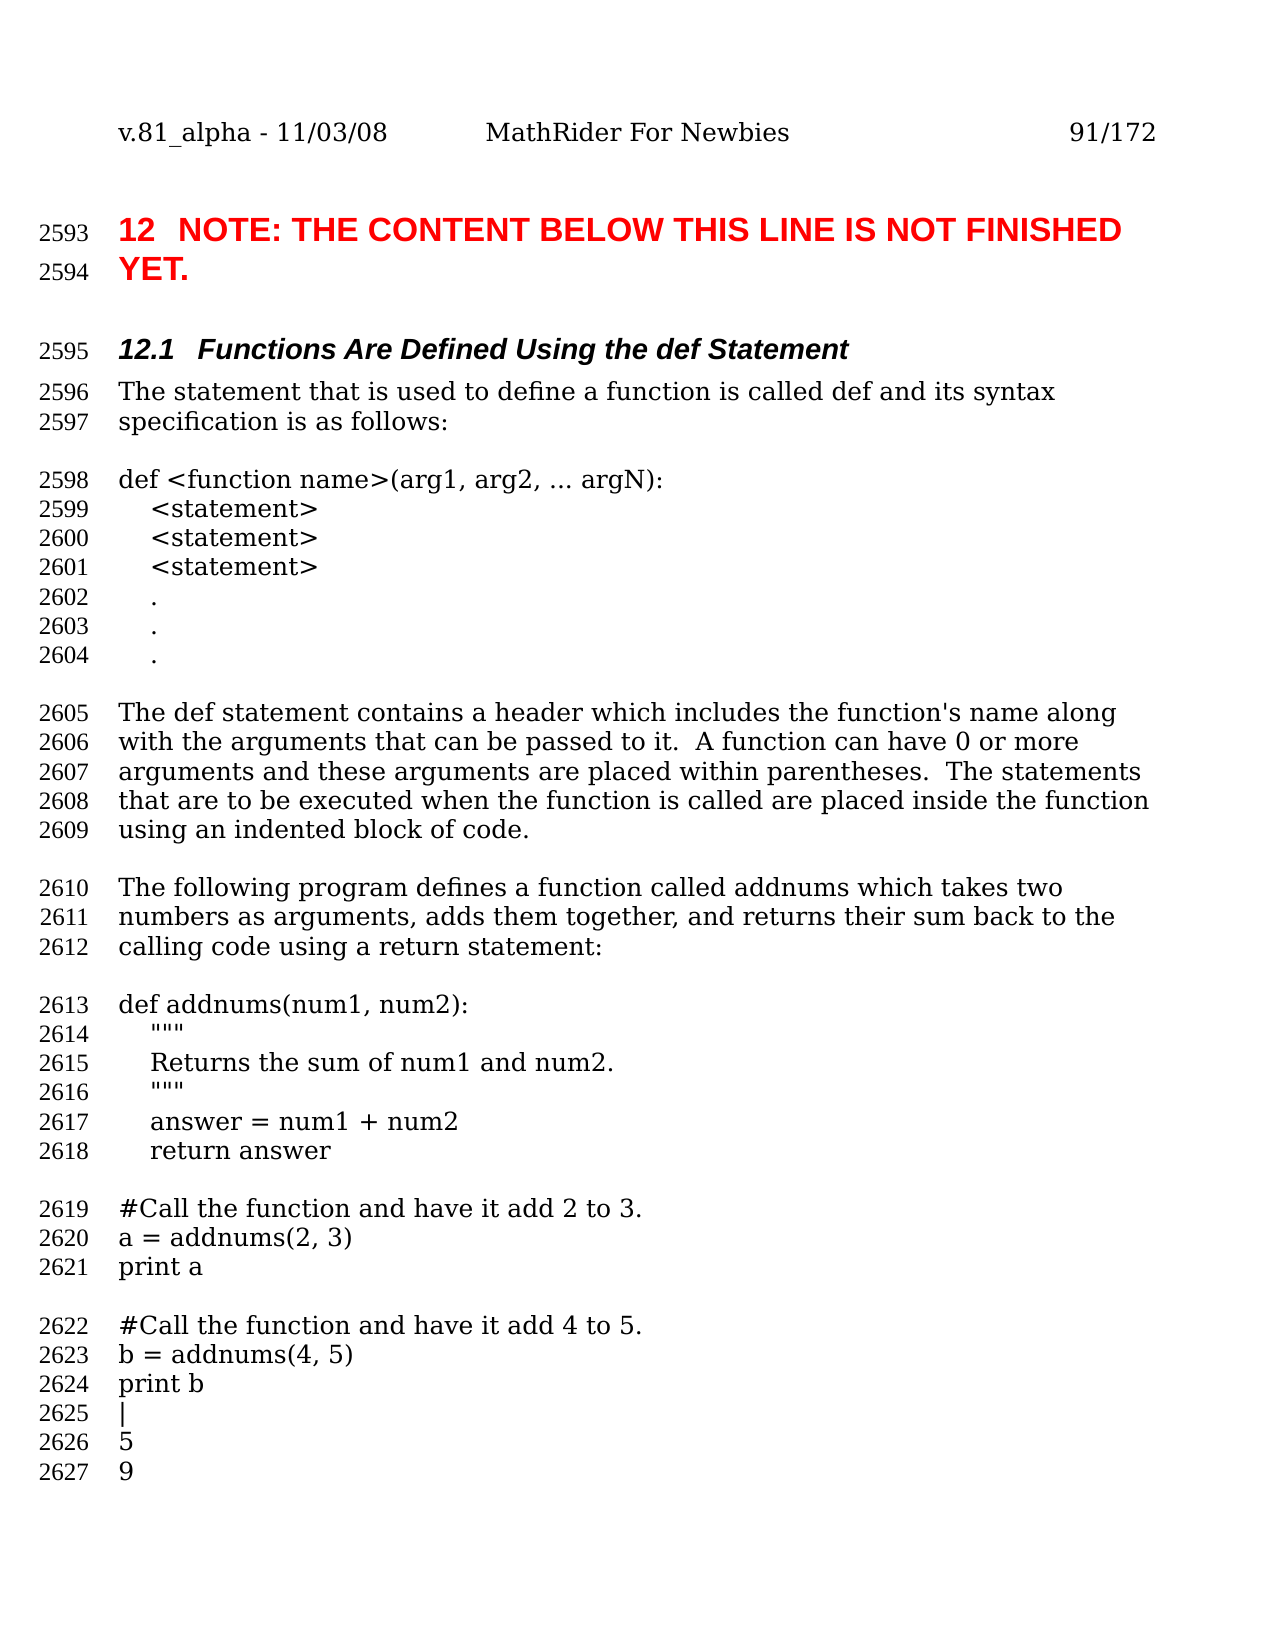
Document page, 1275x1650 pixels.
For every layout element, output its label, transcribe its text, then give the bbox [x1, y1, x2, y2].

subtitle NOTE: THE CONTENT BELOW THIS LINE IS NOT FINISHED YET. [118, 210, 1157, 287]
text <statement> [118, 494, 1157, 523]
text answer = num1 + num2 [118, 1107, 1157, 1136]
text #Call the function and have it add 4 to 5. [118, 1311, 1157, 1340]
subtitle Functions Are Defined Using the def Statement [118, 332, 1157, 366]
text . [118, 640, 1157, 669]
text | [118, 1398, 1157, 1428]
text . [118, 582, 1157, 611]
text print a [118, 1253, 1157, 1282]
text The statement that is used to define a function is called def and its syntax specification is as follows: [118, 378, 1157, 436]
text """ [118, 1078, 1157, 1107]
text The def statement contains a header which includes the function's name along with the arguments that can be passed to it. A function can have 0 or more arguments and these arguments are placed within parentheses. The statements that are to be executed when the function is called are placed inside the function using an indented block of code. [118, 698, 1157, 844]
text #Call the function and have it add 2 to 3. [118, 1194, 1157, 1223]
text a = addnums(2, 3) [118, 1223, 1157, 1253]
text def <function name>(arg1, arg2, ... argN): [118, 465, 1157, 494]
text <statement> [118, 553, 1157, 582]
text def addnums(num1, num2): [118, 990, 1157, 1019]
text print b [118, 1369, 1157, 1398]
text 9 [118, 1457, 1157, 1486]
text """ [118, 1019, 1157, 1048]
text 5 [118, 1428, 1157, 1457]
text The following program defines a function called addnums which takes two numbers as arguments, adds them together, and returns their sum back to the calling code using a return statement: [118, 873, 1157, 961]
text . [118, 611, 1157, 640]
text Returns the sum of num1 and num2. [118, 1048, 1157, 1078]
text <statement> [118, 523, 1157, 553]
text b = addnums(4, 5) [118, 1340, 1157, 1369]
text return answer [118, 1136, 1157, 1165]
